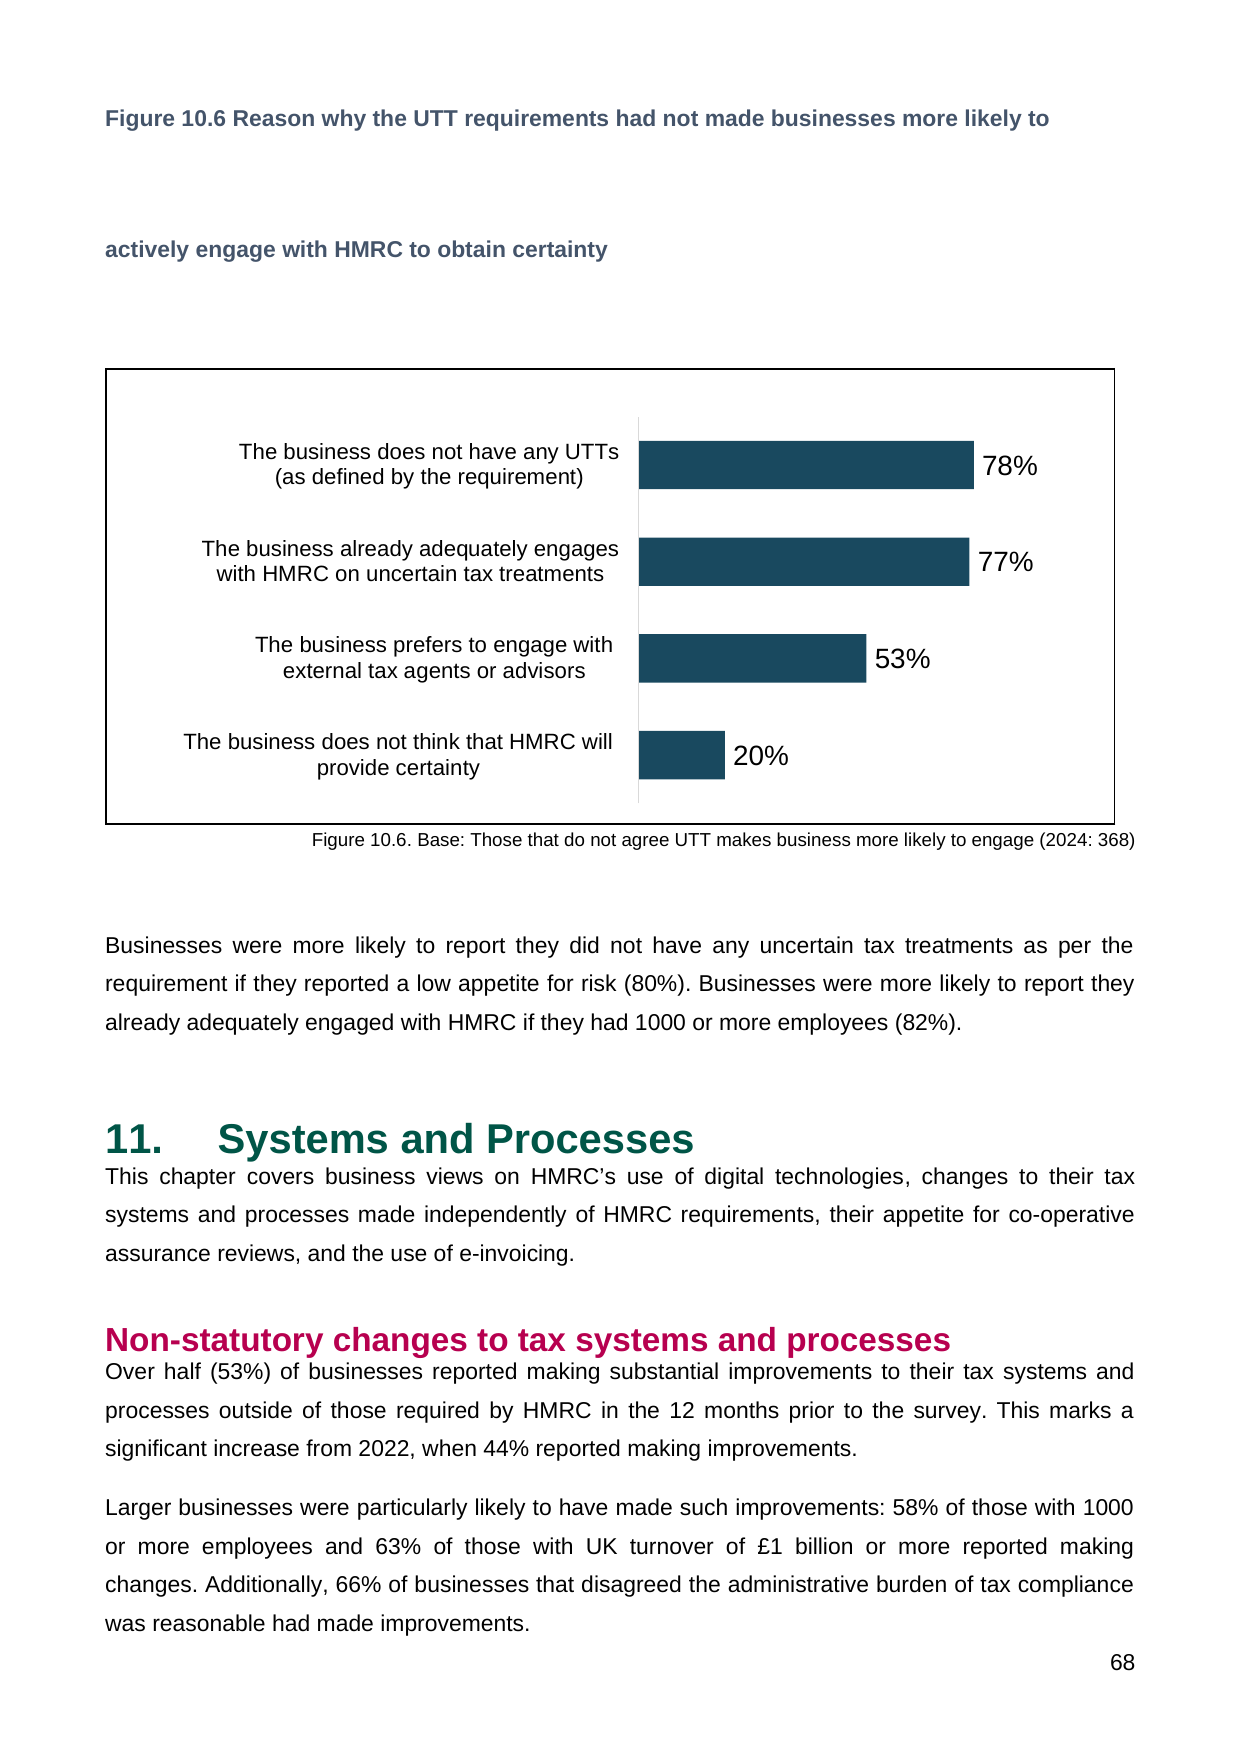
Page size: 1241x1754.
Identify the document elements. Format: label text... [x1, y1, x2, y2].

text Over half (53%) of businesses reported making substantial improvements to their tax systems and processes outside of those required by HMRC in the 12 months prior to the survey. This marks a significant increase from 2022, when 44% reported making improvements. [105, 1358, 1135, 1468]
text Figure 10.6. Base: Those that do not agree UTT makes business more likely to engage (2024: 368) [105, 829, 1135, 900]
text Larger businesses were particularly likely to have made such improvements: 58% of those with 1000 or more employees and 63% of those with UK turnover of £1 billion or more reported making changes. Additionally, 66% of businesses that disagreed the administrative burden of tax compliance was reasonable had made improvements. [105, 1494, 1135, 1643]
text This chapter covers business views on HMRC’s use of digital technologies, changes to their tax systems and processes made independently of HMRC requirements, their appetite for co-operative assurance reviews, and the use of e-invoicing. [105, 1163, 1135, 1273]
text Figure 10.6 Reason why the UTT requirements had not made businesses more likely to actively engage with HMRC to obtain certainty [105, 105, 1135, 346]
subtitle Non-statutory changes to tax systems and processes [105, 1320, 1135, 1358]
text Businesses were more likely to report they did not have any uncertain tax treatments as per the requirement if they reported a low appetite for risk (80%). Businesses were more likely to report they already adequately engaged with HMRC if they had 1000 or more employees (82%). [105, 932, 1135, 1042]
subtitle Systems and Processes [105, 1115, 1135, 1163]
